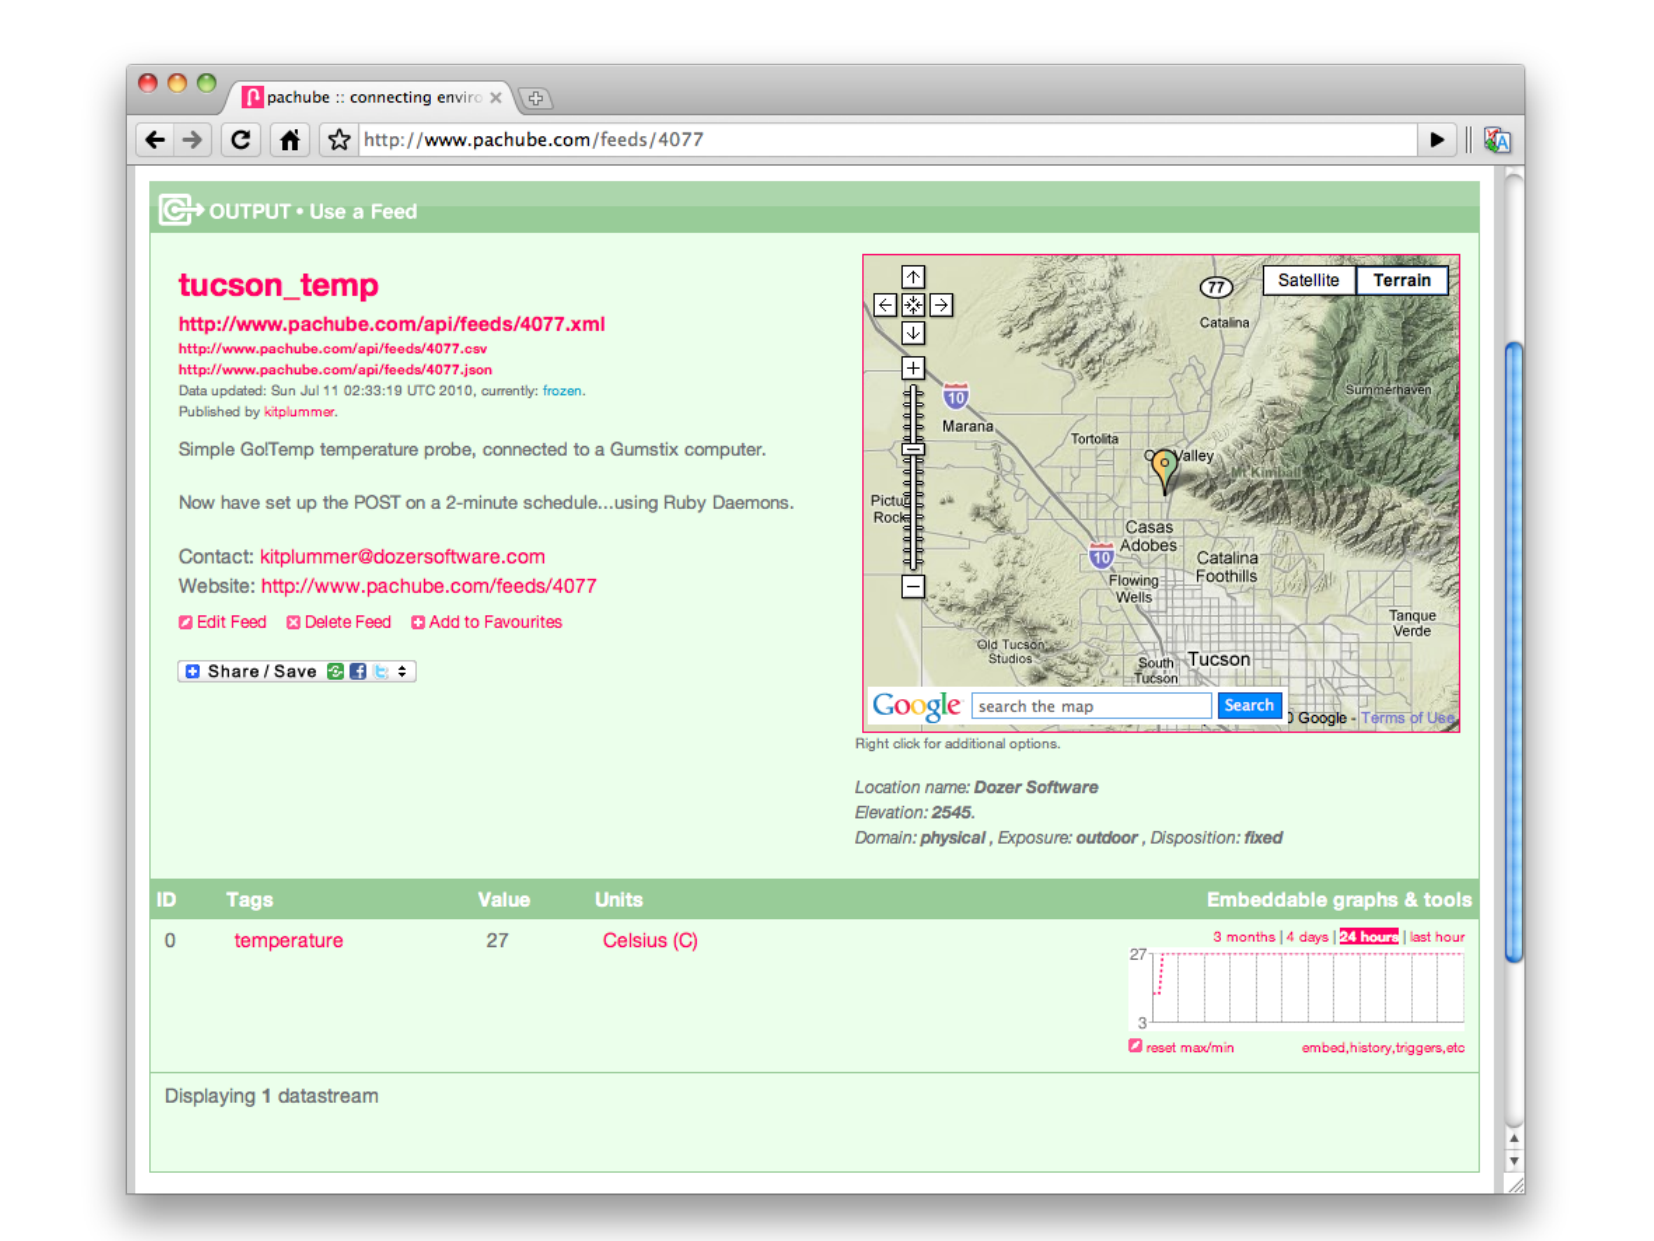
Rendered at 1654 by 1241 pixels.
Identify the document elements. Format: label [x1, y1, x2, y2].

picture [71, 30, 1581, 1241]
